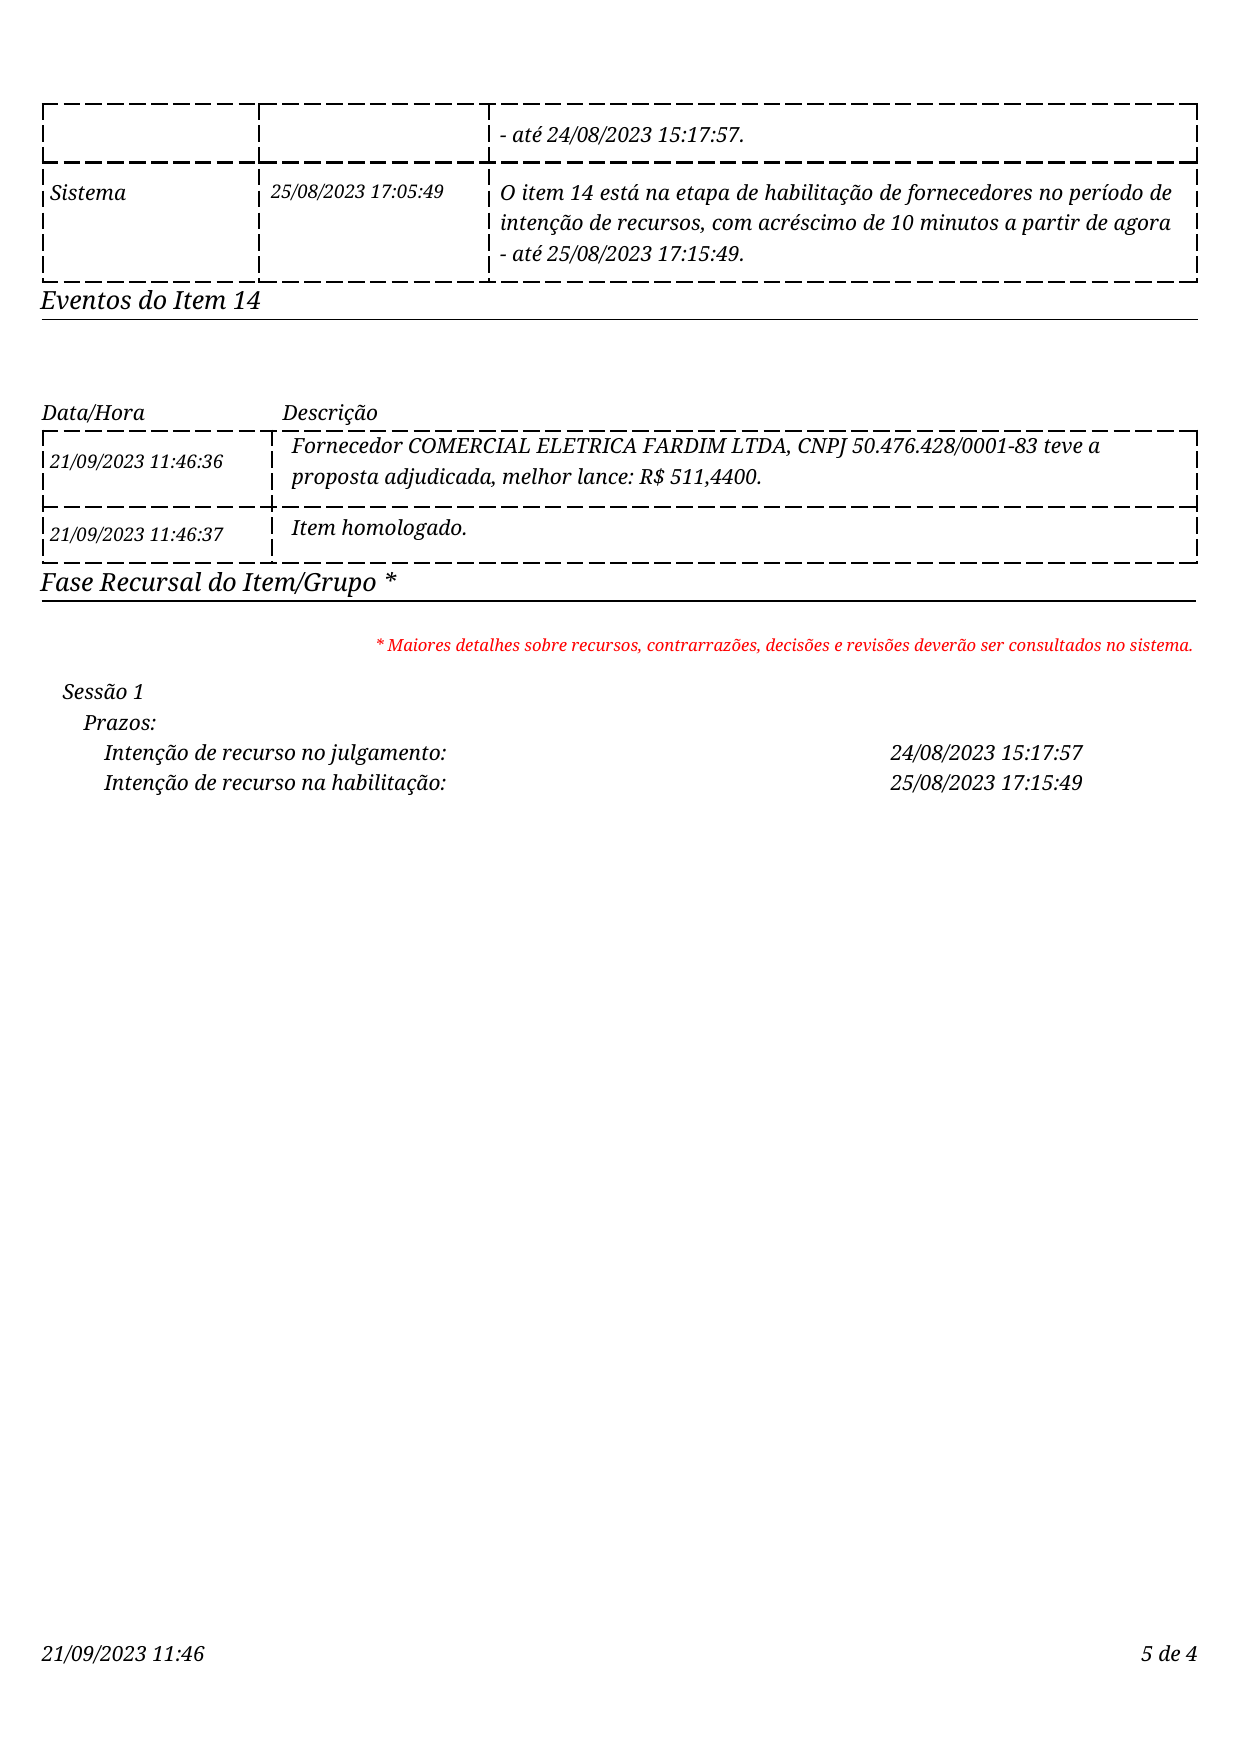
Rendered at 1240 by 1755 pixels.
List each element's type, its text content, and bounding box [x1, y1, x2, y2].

table_cell Item homologado. [272, 506, 1197, 562]
table_cell - até 24/08/2023 15:17:57. [489, 103, 1197, 161]
table_cell Sistema [43, 161, 259, 281]
text * Maiores detalhes sobre recursos, contrarrazões, decisões e revisões deverão ser consultados no sistema. [42, 633, 1196, 656]
table_cell 25/08/2023 17:05:49 [259, 161, 488, 281]
table_header 21/09/2023 11:46:36 [43, 430, 272, 506]
table_cell 25/08/2023 17:15:49 [518, 768, 1085, 798]
table_cell Intenção de recurso no julgamento: [63, 738, 518, 768]
table_cell 21/09/2023 11:46:37 [43, 506, 272, 562]
table_cell 24/08/2023 15:17:57 [518, 738, 1085, 768]
table_header Sessão 1 Prazos: [63, 677, 518, 738]
table_cell Intenção de recurso na habilitação: [63, 768, 518, 798]
table_cell [43, 103, 259, 161]
text Eventos do Item 14 [40, 283, 1200, 317]
table_cell [259, 103, 488, 161]
text Fase Recursal do Item/Grupo * [40, 564, 1200, 598]
table_cell O item 14 está na etapa de habilitação de fornecedores no período de intenção de recursos, com acréscimo de 10 minutos a partir de agora - até 25/08/2023 17:15:49. [489, 161, 1197, 281]
table_header Fornecedor COMERCIAL ELETRICA FARDIM LTDA, CNPJ 50.476.428/0001-83 teve a proposta adjudicada, melhor lance: R$ 511,4400. [272, 430, 1197, 506]
table_header [518, 677, 1085, 738]
text Data/Hora Descrição [42, 398, 1200, 427]
